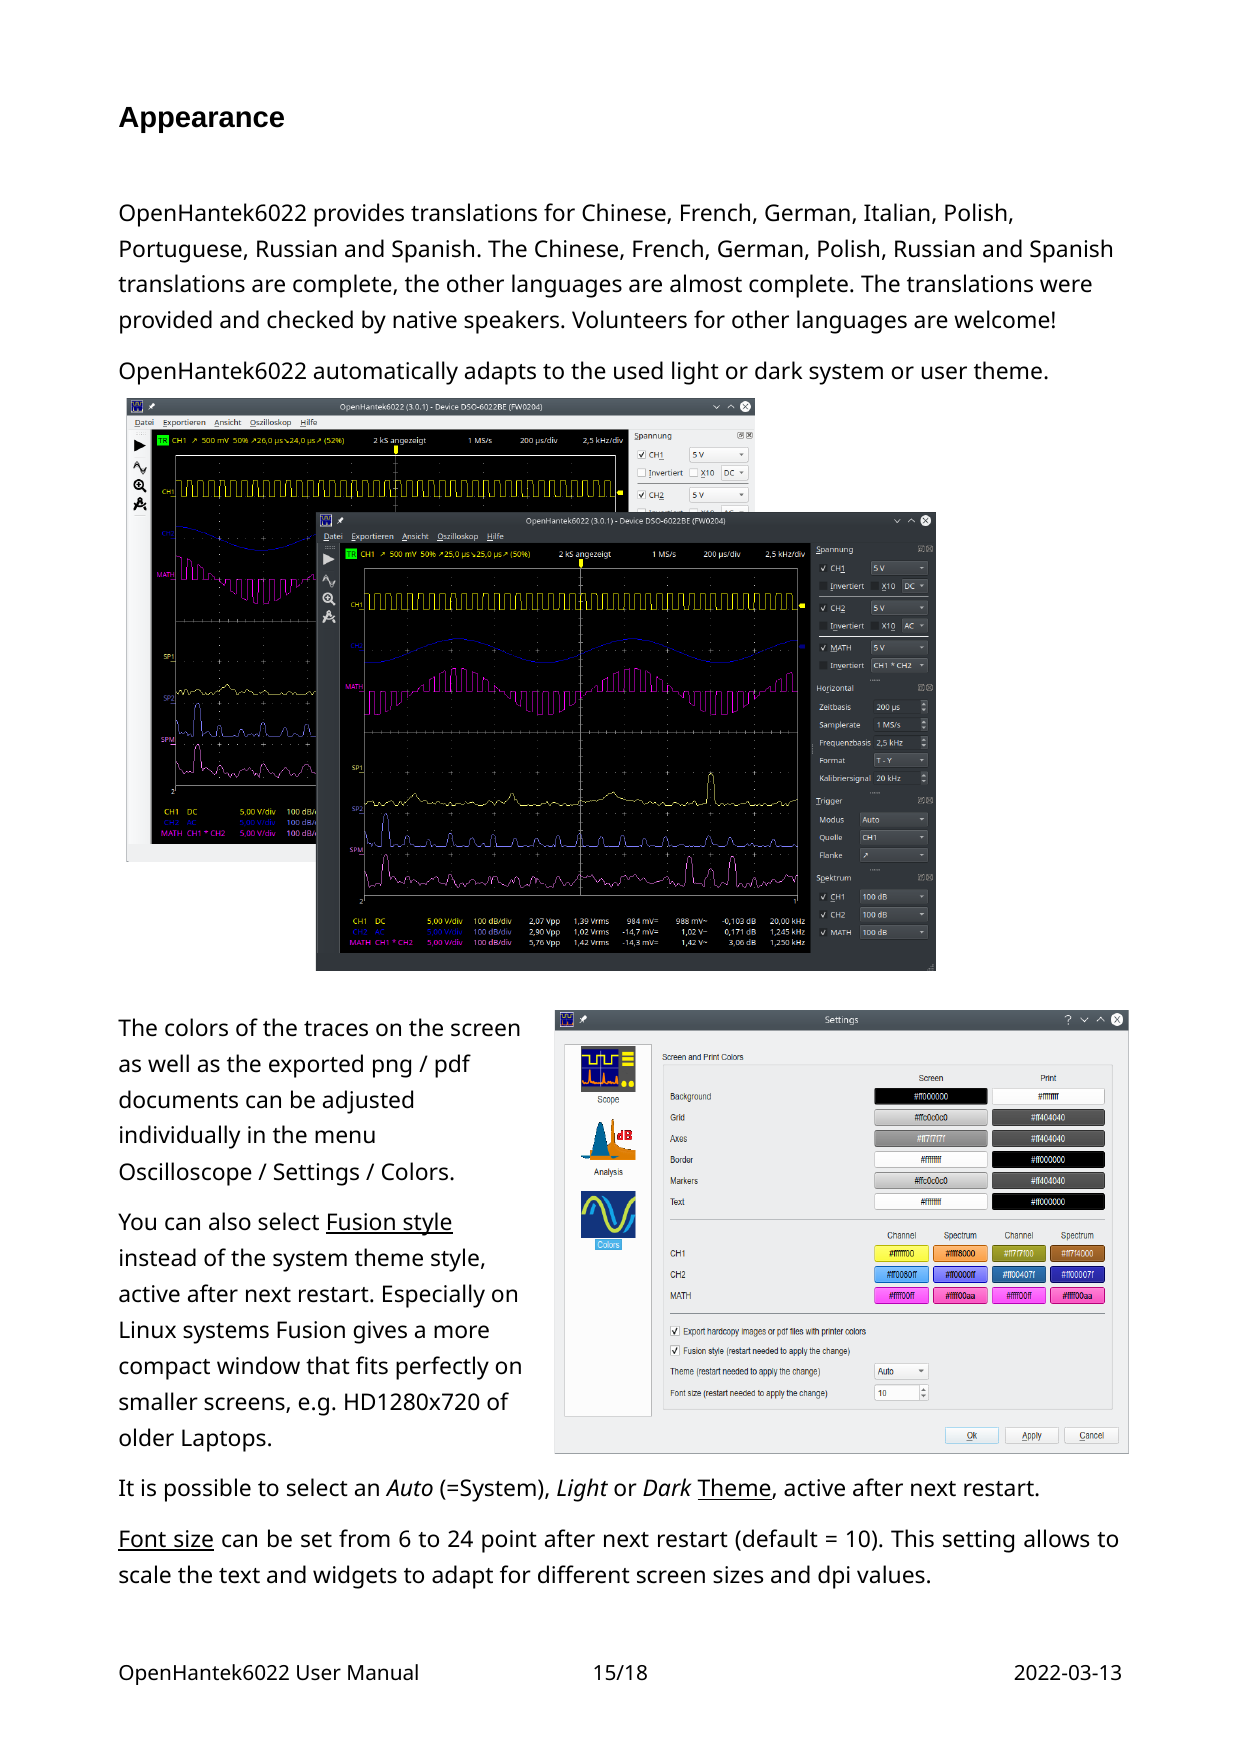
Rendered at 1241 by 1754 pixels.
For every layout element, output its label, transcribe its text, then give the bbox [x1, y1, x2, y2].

subtitle It is possible to select an Auto (=System), Light or Dark Theme, active after next restart. [118, 1472, 1122, 1503]
subtitle Font size can be set from 6 to 24 point after next restart (default = 10). This setting allows to scale the text and widgets to adapt for different screen sizes and dpi values. [118, 1523, 1122, 1590]
picture [126, 398, 936, 971]
subtitle OpenHantek6022 provides translations for Chinese, French, German, Italian, Polish, Portuguese, Russian and Spanish. The Chinese, French, German, Polish, Russian and Spanish translations are complete, the other languages are almost complete. The translations were provided and checked by native speakers. Volunteers for other languages are welcome! [118, 197, 1122, 336]
subtitle OpenHantek6022 automatically adapts to the used light or dark system or user theme. [118, 355, 1122, 386]
picture [554, 1010, 1129, 1454]
subtitle Appearance [118, 100, 1122, 133]
subtitle You can also select Fusion style instead of the system theme style, active after next restart. Especially on Linux systems Fusion gives a more compact window that fits perfectly on smaller screens, e.g. HD1280x720 of older Laptops. [118, 1206, 554, 1453]
subtitle The colors of the traces on the screen as well as the exported png / pdf documents can be adjusted individually in the menu Oscilloscope / Settings / Colors. [118, 1012, 554, 1187]
